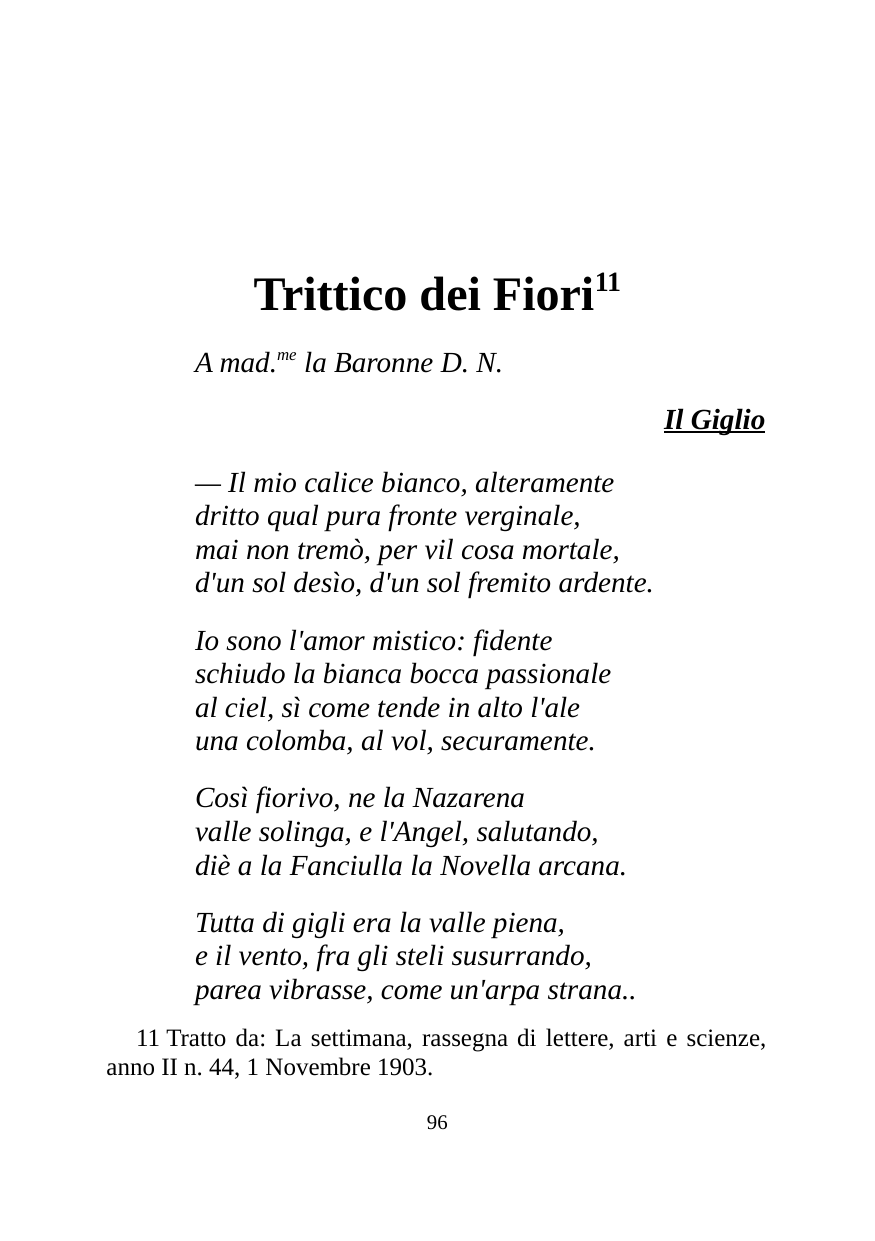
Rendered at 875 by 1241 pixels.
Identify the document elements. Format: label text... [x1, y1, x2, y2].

text Io sono l'amor mistico: fidente schiudo la bianca bocca passionale al ciel, sì come tende in alto l'ale una colomba, al vol, securamente. [195, 623, 768, 757]
text Tratto da: La settimana, rassegna di lettere, arti e scienze, anno II n. 44, 1 Novembre 1903. [106, 1023, 768, 1080]
text Tutta di gigli era la valle piena, e il vento, fra gli steli susurrando, parea vibrasse, come un'arpa strana.. [195, 905, 768, 1006]
text — Il mio calice bianco, alteramente dritto qual pura fronte verginale, mai non tremò, per vil cosa mortale, d'un sol desìo, d'un sol fremito ardente. [195, 465, 768, 599]
text Così fiorivo, ne la Nazarena valle solinga, e l'Angel, salutando, diè a la Fanciulla la Novella arcana. [195, 781, 768, 881]
text Il Giglio [106, 402, 768, 436]
text A mad.me la Baronne D. N. [165, 345, 768, 378]
subtitle Trittico dei Fiori [106, 266, 768, 321]
